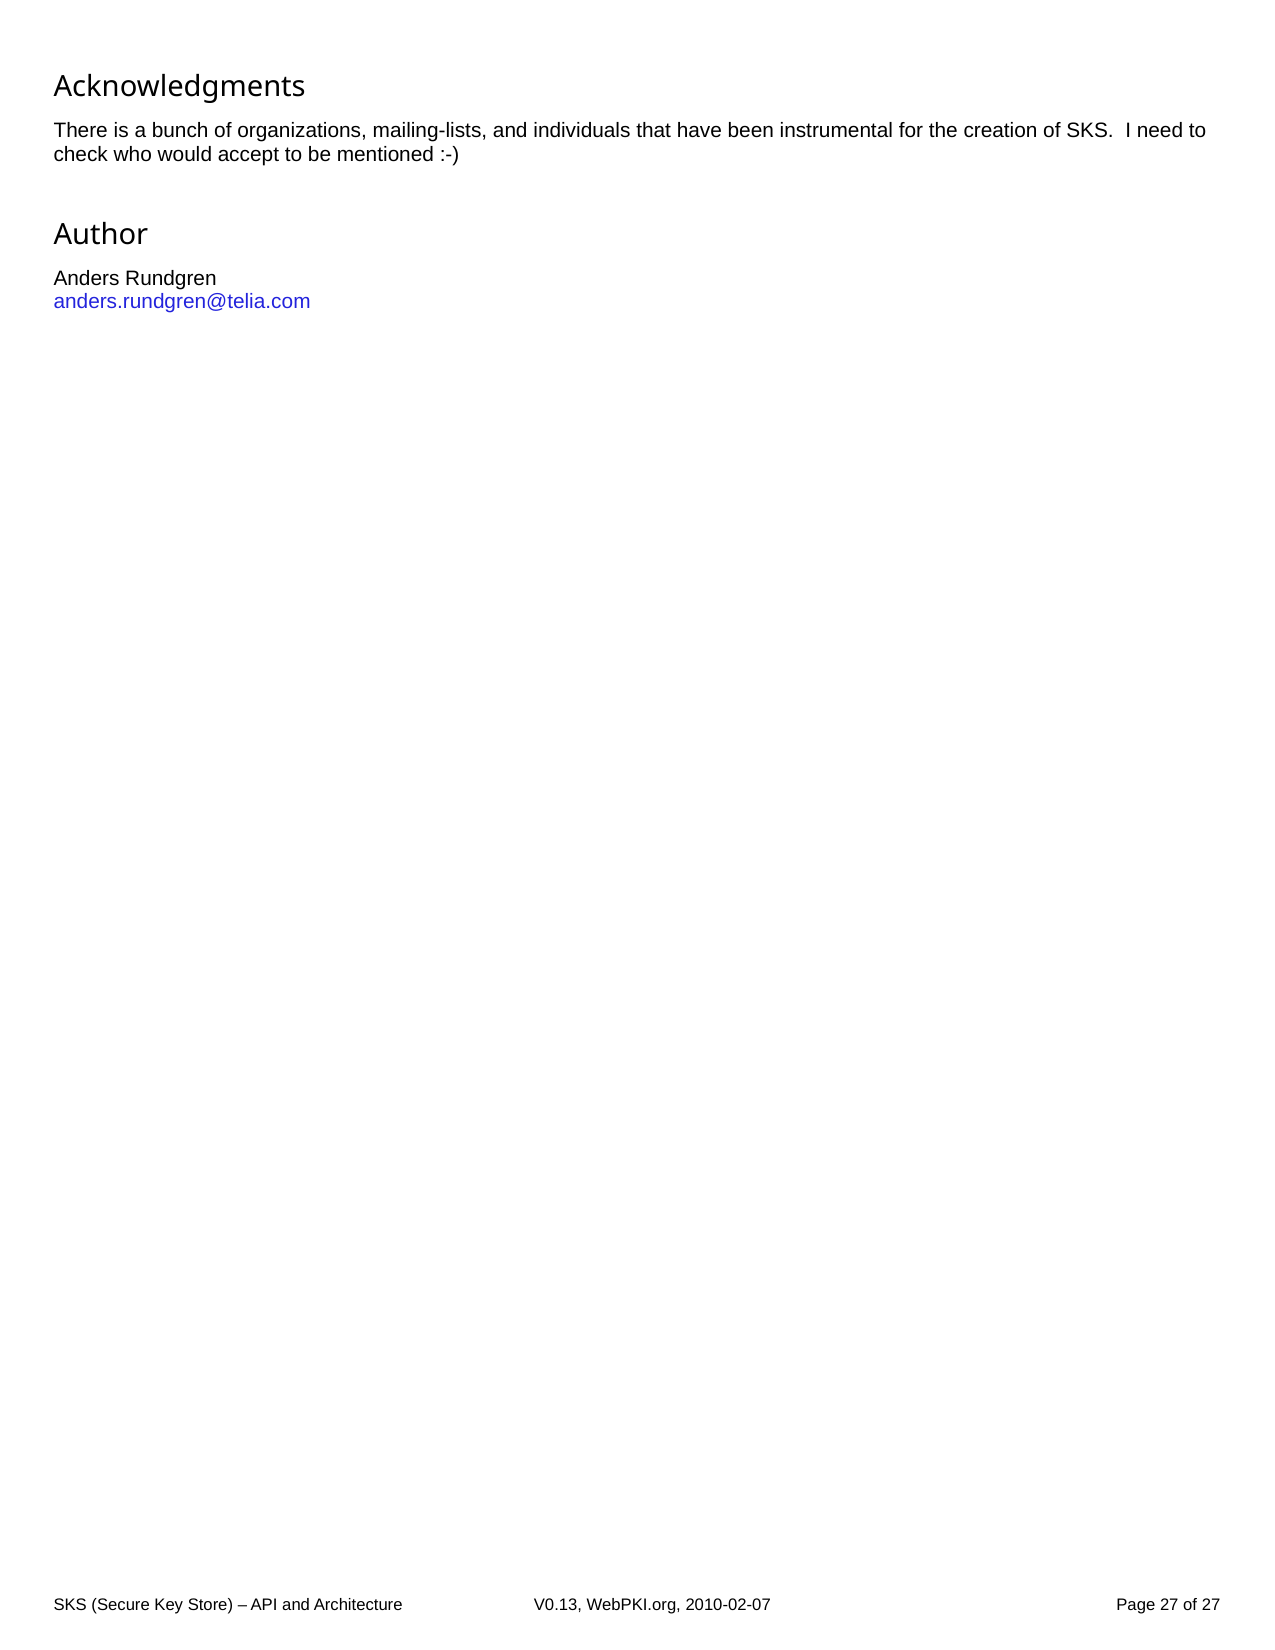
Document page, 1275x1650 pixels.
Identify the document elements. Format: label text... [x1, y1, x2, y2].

text There is a bunch of organizations, mailing-lists, and individuals that have been instrumental for the creation of SKS. I need to check who would accept to be mentioned :-) [53, 118, 1221, 166]
subtitle Author [53, 213, 1221, 253]
subtitle Acknowledgments [53, 66, 1221, 105]
text Anders Rundgren anders.rundgren@telia.com [53, 265, 1221, 313]
